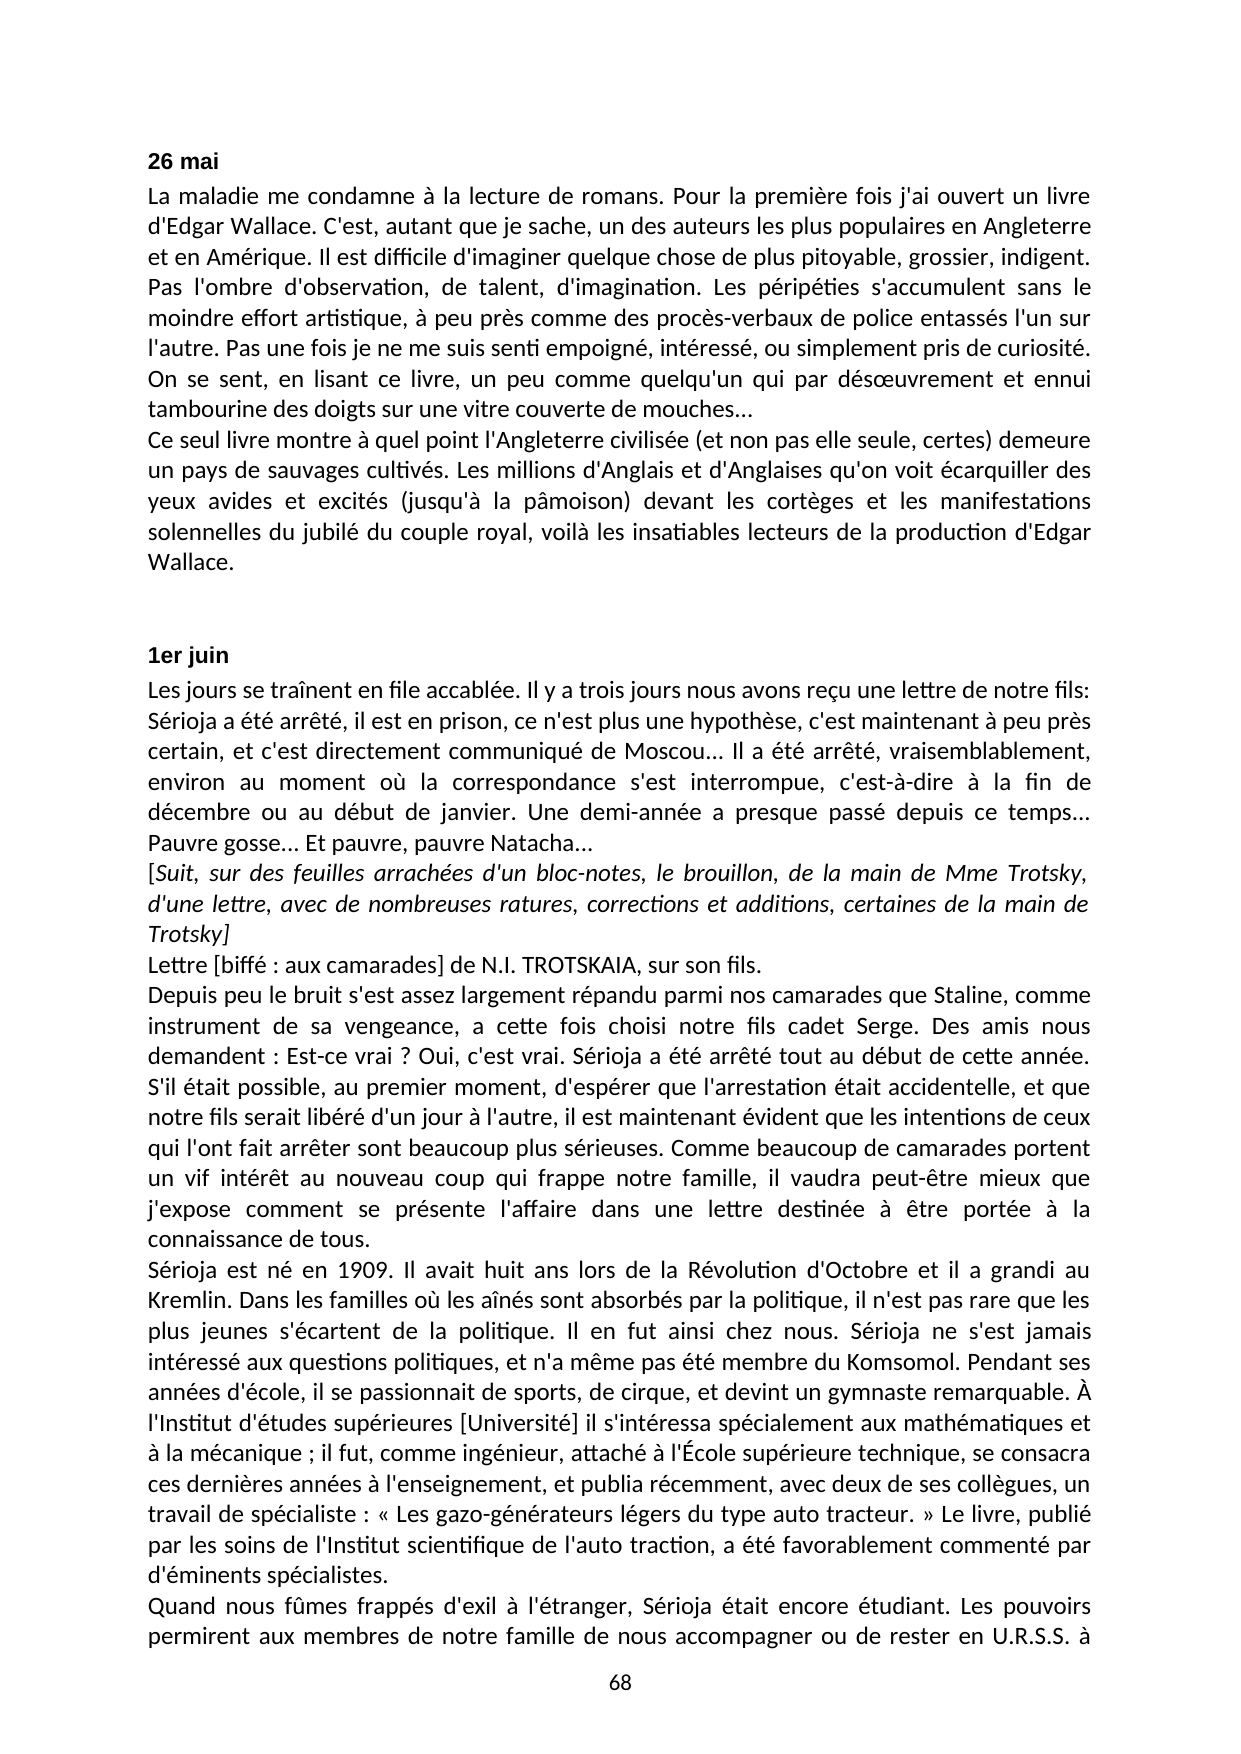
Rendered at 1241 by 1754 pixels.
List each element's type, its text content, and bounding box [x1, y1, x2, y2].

text Les jours se traînent en file accablée. Il y a trois jours nous avons reçu une lettre de notre fils: Sérioja a été arrêté, il est en prison, ce n'est plus une hypothèse, c'est maintenant à peu près certain, et c'est directement communiqué de Moscou... Il a été arrêté, vraisemblablement, environ au moment où la correspondance s'est interrompue, c'est-à-dire à la fin de décembre ou au début de janvier. Une demi-année a presque passé depuis ce temps... Pauvre gosse... Et pauvre, pauvre Natacha... [148, 674, 1093, 857]
subtitle 26 mai [148, 148, 1093, 174]
text Lettre [biffé : aux camarades] de N.I. TROTSKAIA, sur son fils. [148, 949, 1093, 979]
text Quand nous fûmes frappés d'exil à l'étranger, Sérioja était encore étudiant. Les pouvoirs permirent aux membres de notre famille de nous accompagner ou de rester en U.R.S.S. à [148, 1590, 1093, 1651]
text Ce seul livre montre à quel point l'Angleterre civilisée (et non pas elle seule, certes) demeure un pays de sauvages cultivés. Les millions d'Anglais et d'Anglaises qu'on voit écarquiller des yeux avides et excités (jusqu'à la pâmoison) devant les cortèges et les manifestations solennelles du jubilé du couple royal, voilà les insatiables lecteurs de la production d'Edgar Wallace. [148, 424, 1093, 577]
text Sérioja est né en 1909. Il avait huit ans lors de la Révolution d'Octobre et il a grandi au Kremlin. Dans les familles où les aînés sont absorbés par la politique, il n'est pas rare que les plus jeunes s'écartent de la politique. Il en fut ainsi chez nous. Sérioja ne s'est jamais intéressé aux questions politiques, et n'a même pas été membre du Komsomol. Pendant ses années d'école, il se passionnait de sports, de cirque, et devint un gymnaste remarquable. À l'Institut d'études supérieures [Université] il s'intéressa spécialement aux mathématiques et à la mécanique ; il fut, comme ingénieur, attaché à l'École supérieure technique, se consacra ces dernières années à l'enseignement, et publia récemment, avec deux de ses collègues, un travail de spécialiste : « Les gazo-générateurs légers du type auto tracteur. » Le livre, publié par les soins de l'Institut scientifique de l'auto traction, a été favorablement commenté par d'éminents spécialistes. [148, 1254, 1093, 1590]
text Depuis peu le bruit s'est assez largement répandu parmi nos camarades que Staline, comme instrument de sa vengeance, a cette fois choisi notre fils cadet Serge. Des amis nous demandent : Est-ce vrai ? Oui, c'est vrai. Sérioja a été arrêté tout au début de cette année. S'il était possible, au premier moment, d'espérer que l'arrestation était accidentelle, et que notre fils serait libéré d'un jour à l'autre, il est maintenant évident que les intentions de ceux qui l'ont fait arrêter sont beaucoup plus sérieuses. Comme beaucoup de camarades portent un vif intérêt au nouveau coup qui frappe notre famille, il vaudra peut-être mieux que j'expose comment se présente l'affaire dans une lettre destinée à être portée à la connaissance de tous. [148, 979, 1093, 1254]
text La maladie me condamne à la lecture de romans. Pour la première fois j'ai ouvert un livre d'Edgar Wallace. C'est, autant que je sache, un des auteurs les plus populaires en Angleterre et en Amérique. Il est difficile d'imaginer quelque chose de plus pitoyable, grossier, indigent. Pas l'ombre d'observation, de talent, d'imagination. Les péripéties s'accumulent sans le moindre effort artistique, à peu près comme des procès-verbaux de police entassés l'un sur l'autre. Pas une fois je ne me suis senti empoigné, intéressé, ou simplement pris de curiosité. On se sent, en lisant ce livre, un peu comme quelqu'un qui par désœuvrement et ennui tambourine des doigts sur une vitre couverte de mouches... [148, 180, 1093, 424]
text [Suit, sur des feuilles arrachées d'un bloc-notes, le brouillon, de la main de Mme Trotsky, d'une lettre, avec de nombreuses ratures, corrections et additions, certaines de la main de Trotsky] [148, 857, 1093, 949]
subtitle 1er juin [148, 642, 1093, 668]
